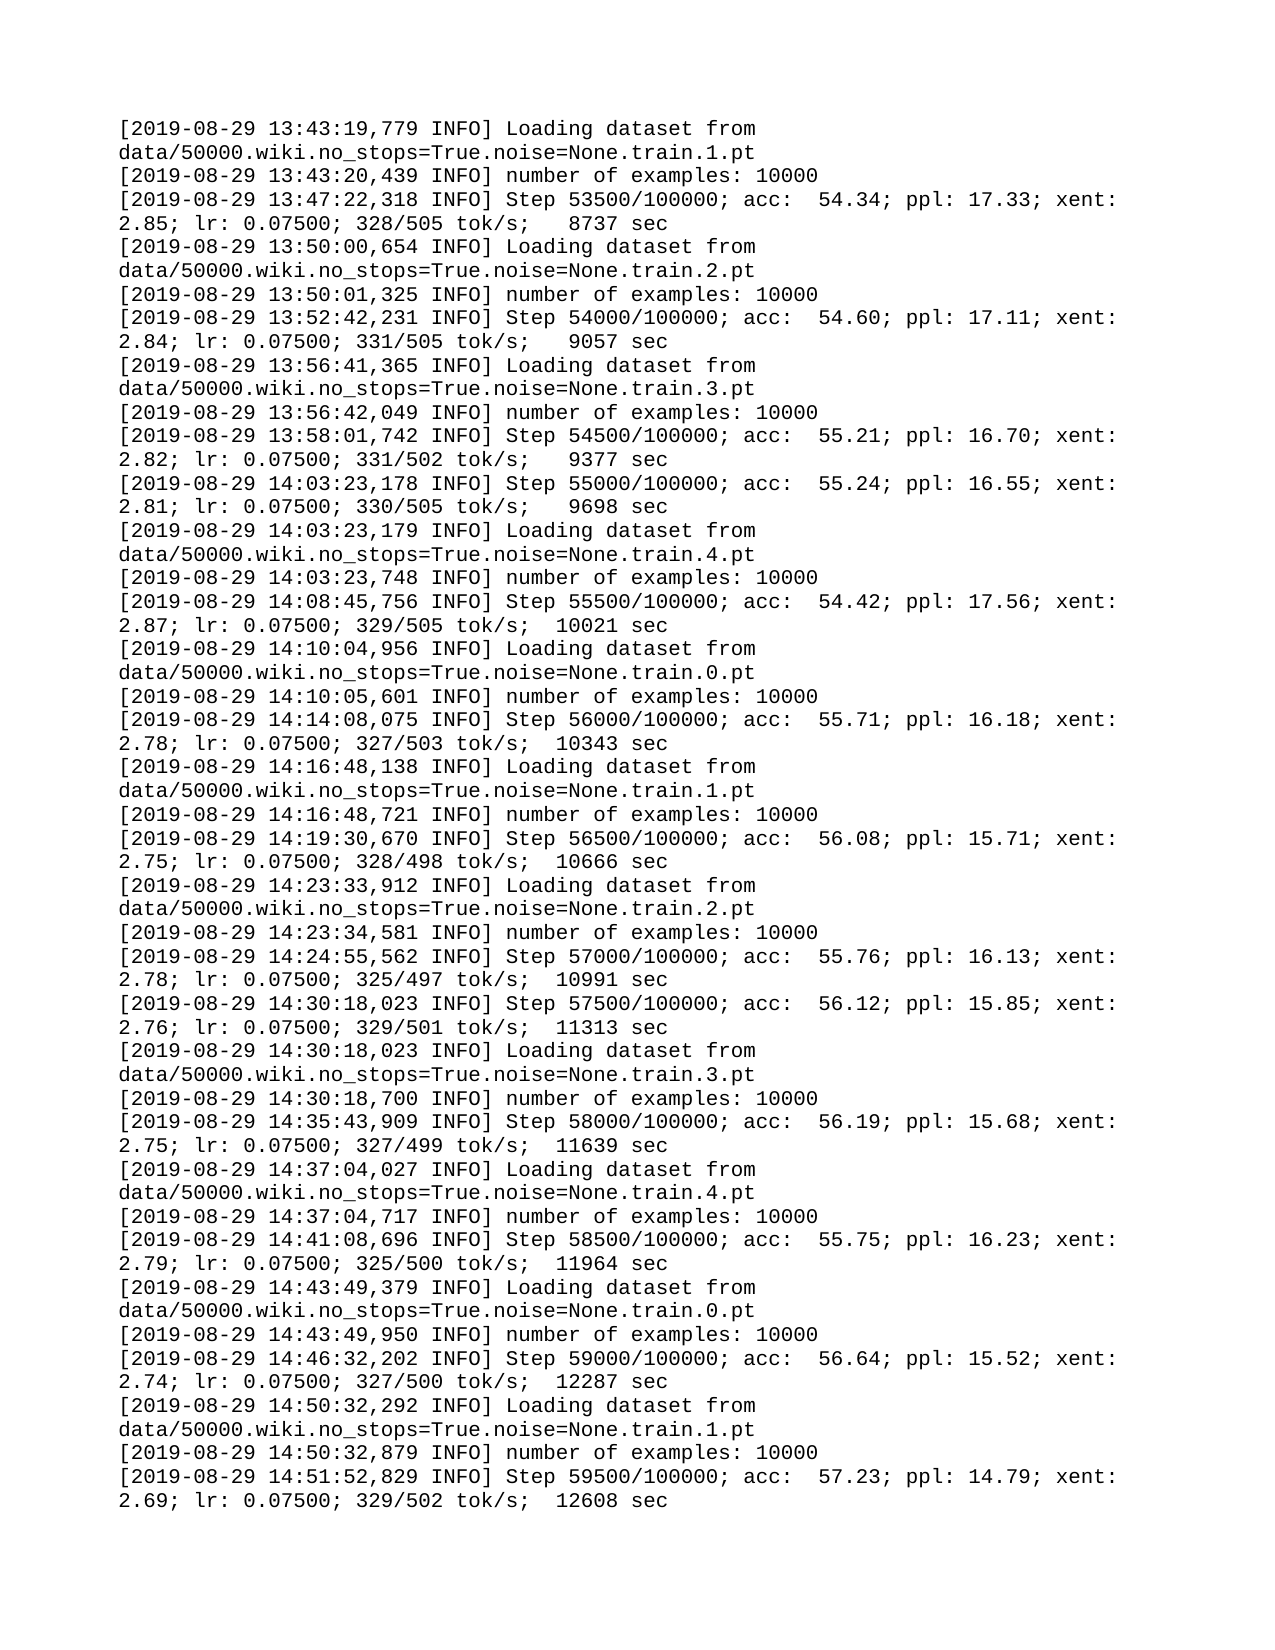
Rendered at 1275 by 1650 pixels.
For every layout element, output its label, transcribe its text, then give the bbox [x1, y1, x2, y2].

text [2019-08-29 14:37:04,027 INFO] Loading dataset from data/50000.wiki.no_stops=True.noise=None.train.4.pt [118, 1158, 1157, 1206]
text [2019-08-29 14:37:04,717 INFO] number of examples: 10000 [118, 1206, 1157, 1229]
text [2019-08-29 14:24:55,562 INFO] Step 57000/100000; acc: 55.76; ppl: 16.13; xent: 2.78; lr: 0.07500; 325/497 tok/s; 10991 sec [118, 946, 1157, 993]
text [2019-08-29 14:30:18,023 INFO] Step 57500/100000; acc: 56.12; ppl: 15.85; xent: 2.76; lr: 0.07500; 329/501 tok/s; 11313 sec [118, 993, 1157, 1040]
text [2019-08-29 14:03:23,178 INFO] Step 55000/100000; acc: 55.24; ppl: 16.55; xent: 2.81; lr: 0.07500; 330/505 tok/s; 9698 sec [118, 473, 1157, 520]
text [2019-08-29 14:16:48,721 INFO] number of examples: 10000 [118, 804, 1157, 827]
text [2019-08-29 13:50:01,325 INFO] number of examples: 10000 [118, 284, 1157, 307]
text [2019-08-29 14:14:08,075 INFO] Step 56000/100000; acc: 55.71; ppl: 16.18; xent: 2.78; lr: 0.07500; 327/503 tok/s; 10343 sec [118, 709, 1157, 757]
text [2019-08-29 14:08:45,756 INFO] Step 55500/100000; acc: 54.42; ppl: 17.56; xent: 2.87; lr: 0.07500; 329/505 tok/s; 10021 sec [118, 591, 1157, 638]
text [2019-08-29 14:30:18,023 INFO] Loading dataset from data/50000.wiki.no_stops=True.noise=None.train.3.pt [118, 1040, 1157, 1088]
text [2019-08-29 13:58:01,742 INFO] Step 54500/100000; acc: 55.21; ppl: 16.70; xent: 2.82; lr: 0.07500; 331/502 tok/s; 9377 sec [118, 426, 1157, 473]
text [2019-08-29 14:23:33,912 INFO] Loading dataset from data/50000.wiki.no_stops=True.noise=None.train.2.pt [118, 875, 1157, 922]
text [2019-08-29 14:50:32,879 INFO] number of examples: 10000 [118, 1442, 1157, 1466]
text [2019-08-29 14:46:32,202 INFO] Step 59000/100000; acc: 56.64; ppl: 15.52; xent: 2.74; lr: 0.07500; 327/500 tok/s; 12287 sec [118, 1348, 1157, 1395]
text [2019-08-29 14:16:48,138 INFO] Loading dataset from data/50000.wiki.no_stops=True.noise=None.train.1.pt [118, 757, 1157, 804]
text [2019-08-29 14:03:23,179 INFO] Loading dataset from data/50000.wiki.no_stops=True.noise=None.train.4.pt [118, 520, 1157, 567]
text [2019-08-29 14:43:49,379 INFO] Loading dataset from data/50000.wiki.no_stops=True.noise=None.train.0.pt [118, 1277, 1157, 1324]
text [2019-08-29 14:41:08,696 INFO] Step 58500/100000; acc: 55.75; ppl: 16.23; xent: 2.79; lr: 0.07500; 325/500 tok/s; 11964 sec [118, 1229, 1157, 1277]
text [2019-08-29 13:43:20,439 INFO] number of examples: 10000 [118, 165, 1157, 189]
text [2019-08-29 14:19:30,670 INFO] Step 56500/100000; acc: 56.08; ppl: 15.71; xent: 2.75; lr: 0.07500; 328/498 tok/s; 10666 sec [118, 827, 1157, 875]
text [2019-08-29 14:51:52,829 INFO] Step 59500/100000; acc: 57.23; ppl: 14.79; xent: 2.69; lr: 0.07500; 329/502 tok/s; 12608 sec [118, 1466, 1157, 1513]
text [2019-08-29 13:56:41,365 INFO] Loading dataset from data/50000.wiki.no_stops=True.noise=None.train.3.pt [118, 354, 1157, 402]
text [2019-08-29 14:50:32,292 INFO] Loading dataset from data/50000.wiki.no_stops=True.noise=None.train.1.pt [118, 1395, 1157, 1442]
text [2019-08-29 14:03:23,748 INFO] number of examples: 10000 [118, 567, 1157, 591]
text [2019-08-29 13:52:42,231 INFO] Step 54000/100000; acc: 54.60; ppl: 17.11; xent: 2.84; lr: 0.07500; 331/505 tok/s; 9057 sec [118, 307, 1157, 354]
text [2019-08-29 14:43:49,950 INFO] number of examples: 10000 [118, 1324, 1157, 1348]
text [2019-08-29 14:10:04,956 INFO] Loading dataset from data/50000.wiki.no_stops=True.noise=None.train.0.pt [118, 638, 1157, 686]
text [2019-08-29 13:47:22,318 INFO] Step 53500/100000; acc: 54.34; ppl: 17.33; xent: 2.85; lr: 0.07500; 328/505 tok/s; 8737 sec [118, 189, 1157, 236]
text [2019-08-29 14:30:18,700 INFO] number of examples: 10000 [118, 1088, 1157, 1111]
text [2019-08-29 14:10:05,601 INFO] number of examples: 10000 [118, 686, 1157, 709]
text [2019-08-29 13:43:19,779 INFO] Loading dataset from data/50000.wiki.no_stops=True.noise=None.train.1.pt [118, 118, 1157, 165]
text [2019-08-29 14:23:34,581 INFO] number of examples: 10000 [118, 922, 1157, 946]
text [2019-08-29 14:35:43,909 INFO] Step 58000/100000; acc: 56.19; ppl: 15.68; xent: 2.75; lr: 0.07500; 327/499 tok/s; 11639 sec [118, 1111, 1157, 1158]
text [2019-08-29 13:56:42,049 INFO] number of examples: 10000 [118, 402, 1157, 426]
text [2019-08-29 13:50:00,654 INFO] Loading dataset from data/50000.wiki.no_stops=True.noise=None.train.2.pt [118, 236, 1157, 284]
